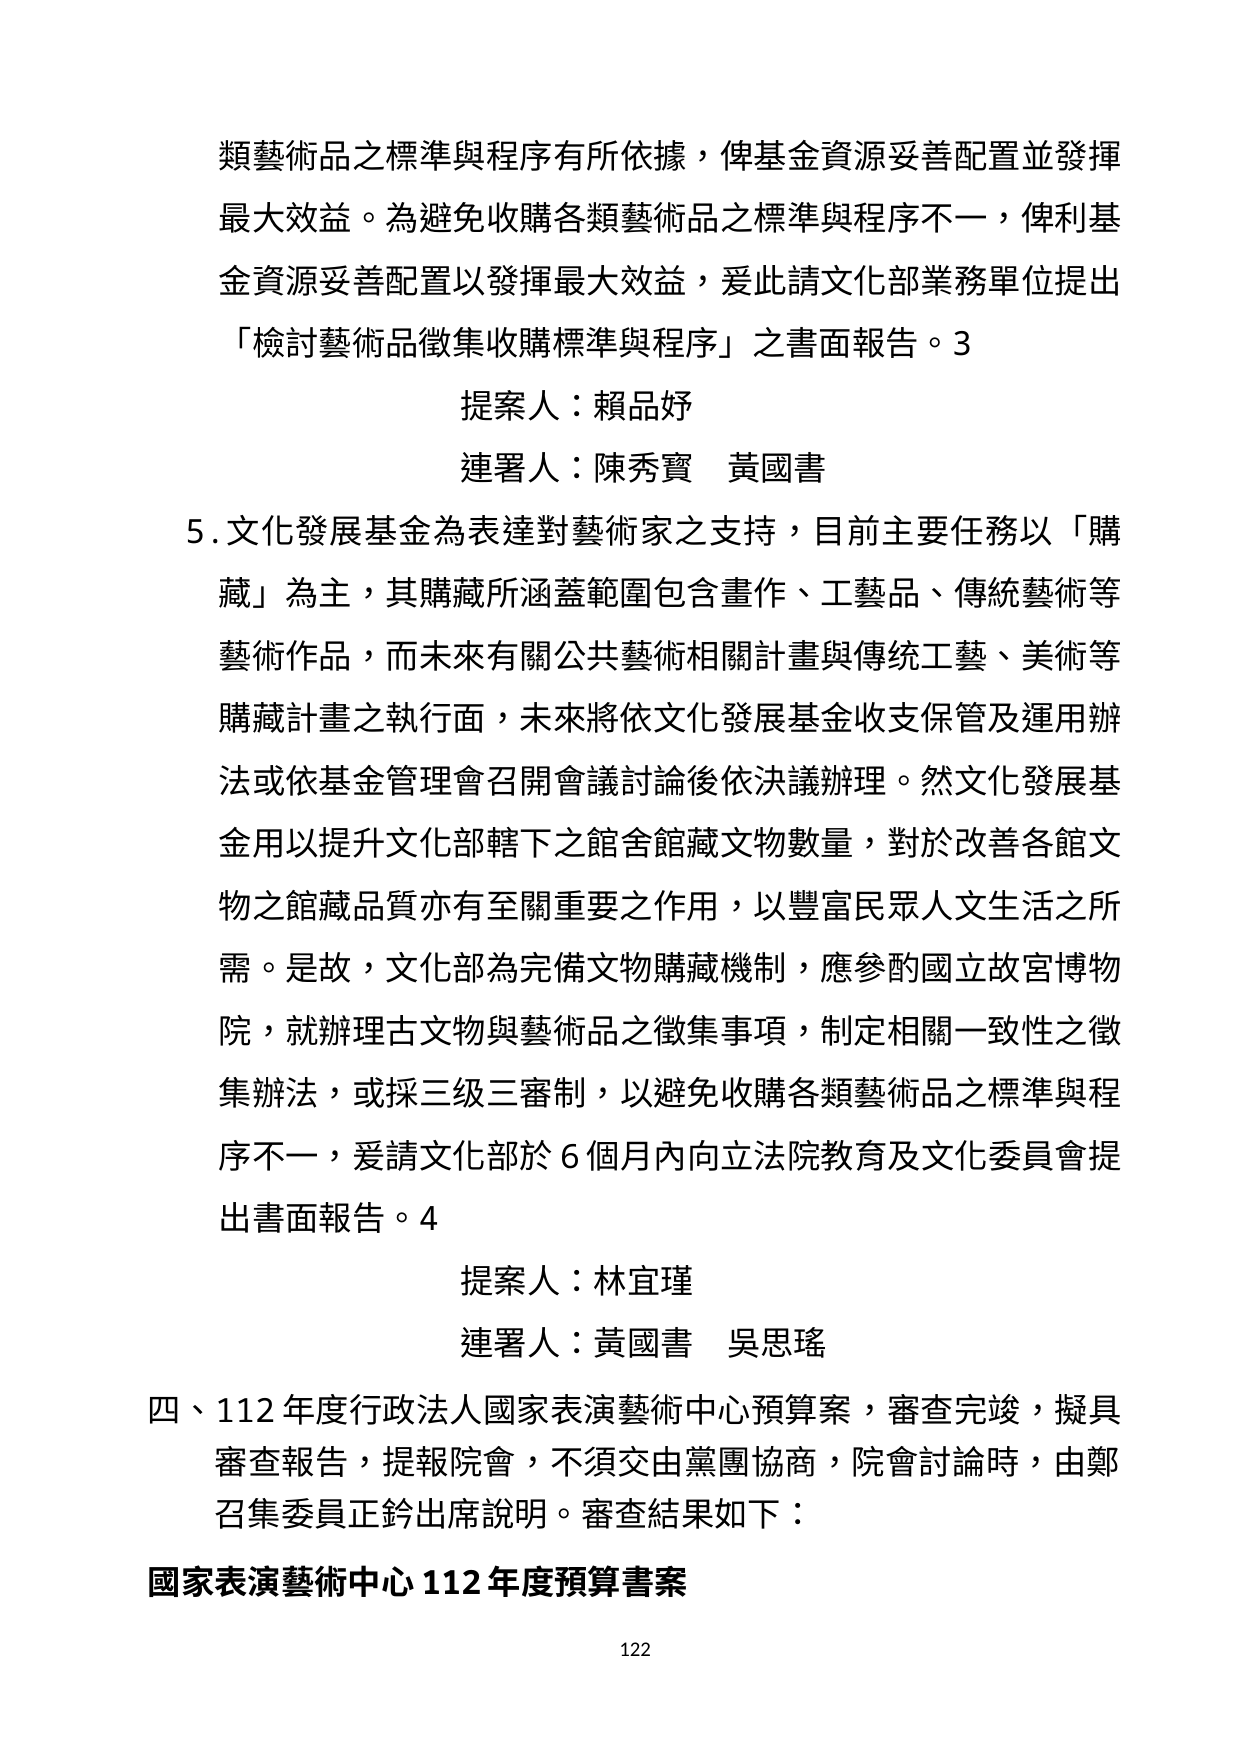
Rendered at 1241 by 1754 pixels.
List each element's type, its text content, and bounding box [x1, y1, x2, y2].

text 連署人：陳秀寳 黃國書 [460, 425, 1122, 487]
text 四、112年度行政法人國家表演藝術中心預算案，審查完竣，擬具審查報告，提報院會，不須交由黨團協商，院會討論時，由鄭召集委員正鈐出席說明。審查結果如下： [148, 1381, 1122, 1537]
text 類藝術品之標準與程序有所依據，俾基金資源妥善配置並發揮最大效益。為避免收購各類藝術品之標準與程序不一，俾利基金資源妥善配置以發揮最大效益，爰此請文化部業務單位提出「檢討藝術品徵集收購標準與程序」之書面報告。3 [185, 112, 1122, 362]
text 提案人：賴品妤 [460, 362, 1122, 425]
text 國家表演藝術中心112年度預算書案 [148, 1556, 1122, 1604]
text 5.文化發展基金為表達對藝術家之支持，目前主要任務以「購藏」為主，其購藏所涵蓋範圍包含畫作、工藝品、傳統藝術等藝術作品，而未來有關公共藝術相關計畫與傳统工藝、美術等購藏計畫之執行面，未來將依文化發展基金收支保管及運用辦法或依基金管理會召開會議討論後依決議辦理。然文化發展基金用以提升文化部轄下之館舍館藏文物數量，對於改善各館文物之館藏品質亦有至關重要之作用，以豐富民眾人文生活之所需。是故，文化部為完備文物購藏機制，應參酌國立故宮博物院，就辦理古文物與藝術品之徵集事項，制定相關一致性之徵集辦法，或採三级三審制，以避免收購各類藝術品之標準與程序不一，爰請文化部於6個月內向立法院教育及文化委員會提出書面報告。4 [185, 487, 1122, 1237]
text 連署人：黃國書 吳思瑤 [460, 1300, 1122, 1362]
text 提案人：林宜瑾 [460, 1237, 1122, 1300]
